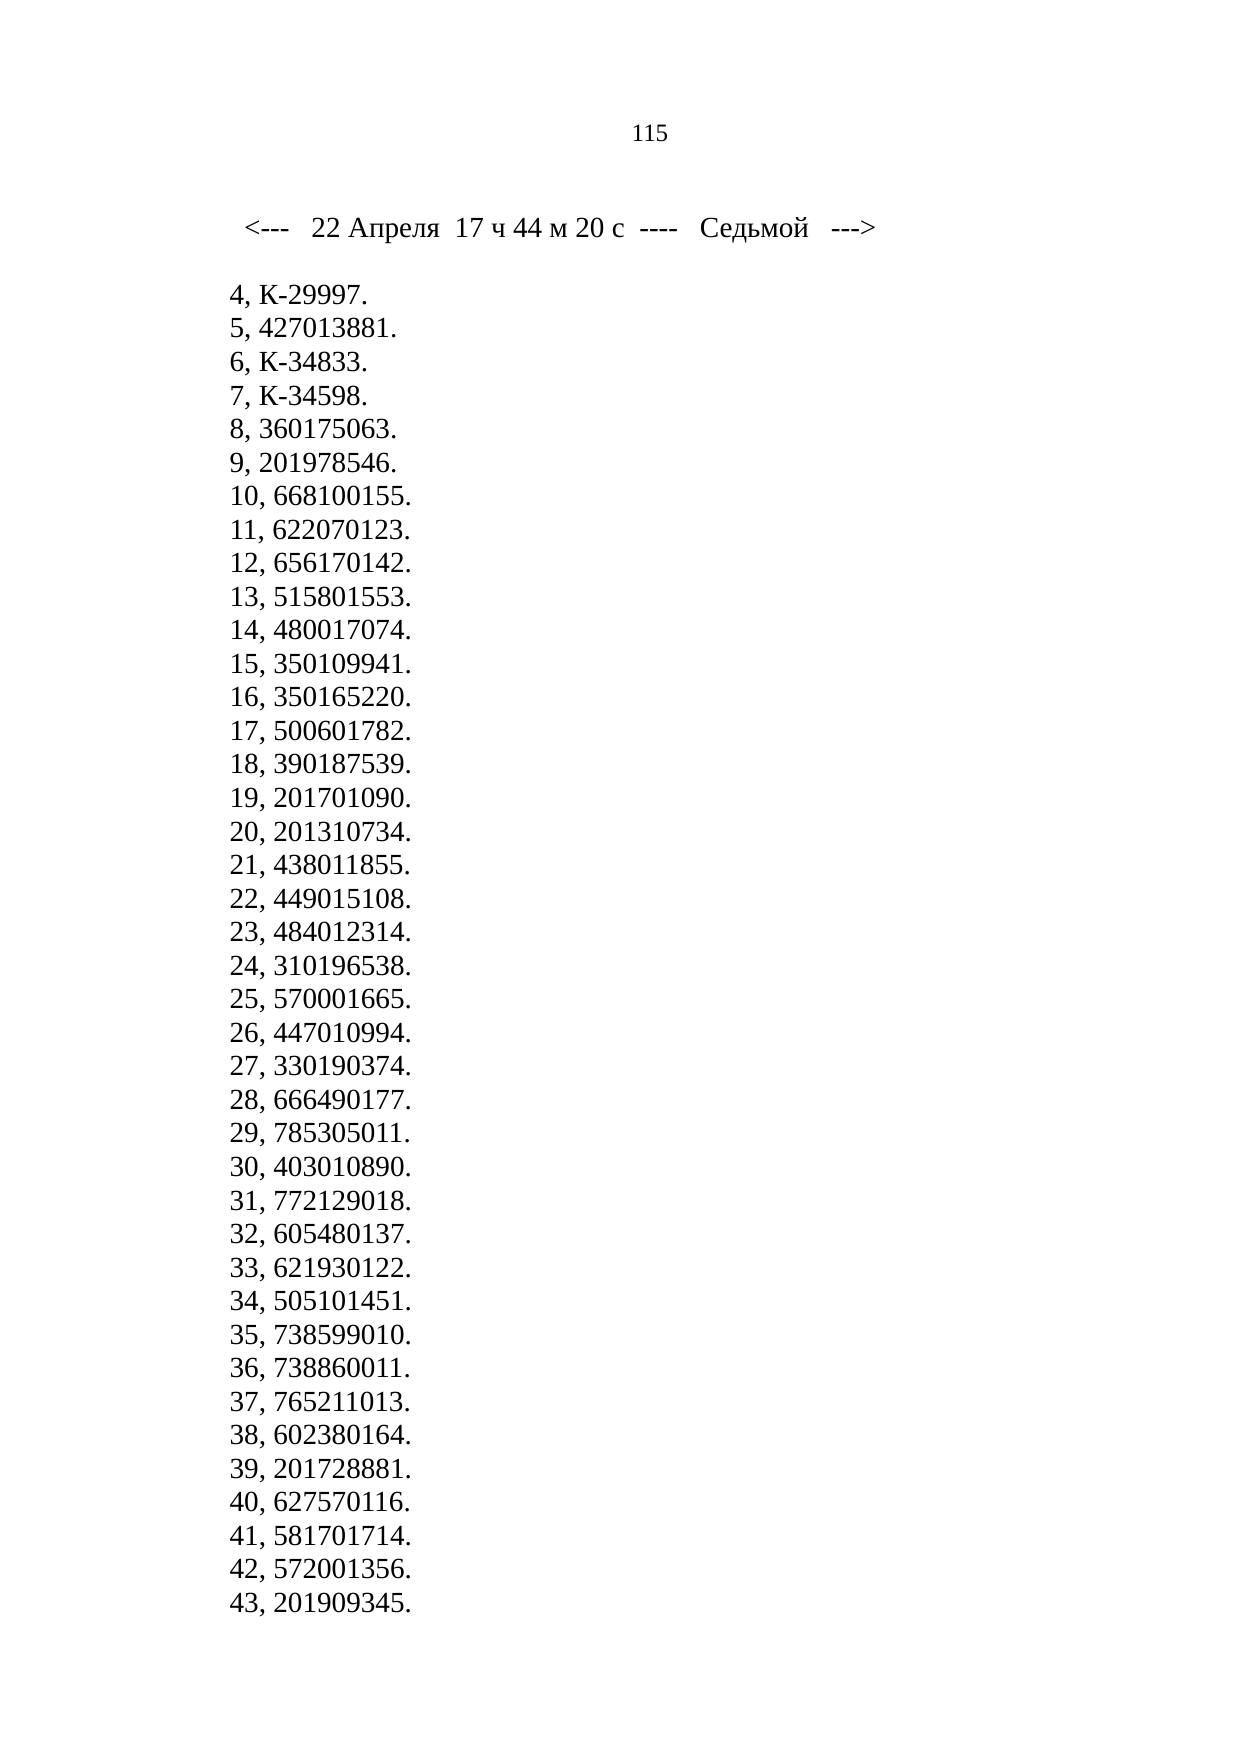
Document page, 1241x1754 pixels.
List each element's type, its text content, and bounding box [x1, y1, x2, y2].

text 24, 310196538. [177, 948, 1122, 981]
text 15, 350109941. [177, 646, 1122, 679]
text 18, 390187539. [177, 747, 1122, 780]
text 31, 772129018. [177, 1183, 1122, 1216]
text 41, 581701714. [177, 1518, 1122, 1552]
text 29, 785305011. [177, 1116, 1122, 1149]
text 8, 360175063. [177, 411, 1122, 445]
text 32, 605480137. [177, 1216, 1122, 1250]
text 17, 500601782. [177, 713, 1122, 747]
text 26, 447010994. [177, 1015, 1122, 1048]
text 19, 201701090. [177, 780, 1122, 814]
text 35, 738599010. [177, 1317, 1122, 1350]
text 12, 656170142. [177, 545, 1122, 579]
text 21, 438011855. [177, 847, 1122, 881]
text <--- 22 Апреля 17 ч 44 м 20 с ---- Седьмой ---> [177, 210, 1122, 243]
text 43, 201909345. [177, 1585, 1122, 1619]
text 38, 602380164. [177, 1417, 1122, 1451]
text 13, 515801553. [177, 579, 1122, 612]
text 28, 666490177. [177, 1082, 1122, 1116]
text 33, 621930122. [177, 1250, 1122, 1283]
text 37, 765211013. [177, 1384, 1122, 1417]
text 27, 330190374. [177, 1048, 1122, 1082]
text 14, 480017074. [177, 612, 1122, 646]
text 39, 201728881. [177, 1451, 1122, 1484]
text 6, К-34833. [177, 344, 1122, 378]
text 40, 627570116. [177, 1484, 1122, 1518]
text 42, 572001356. [177, 1552, 1122, 1585]
text 5, 427013881. [177, 311, 1122, 344]
text 9, 201978546. [177, 445, 1122, 478]
text 25, 570001665. [177, 981, 1122, 1015]
text 11, 622070123. [177, 512, 1122, 545]
text 34, 505101451. [177, 1283, 1122, 1317]
text 7, К-34598. [177, 378, 1122, 411]
text 4, К-29997. [177, 277, 1122, 311]
text 20, 201310734. [177, 814, 1122, 847]
text 10, 668100155. [177, 478, 1122, 512]
text 36, 738860011. [177, 1350, 1122, 1384]
text 23, 484012314. [177, 914, 1122, 948]
text 16, 350165220. [177, 679, 1122, 713]
text 22, 449015108. [177, 881, 1122, 914]
text 30, 403010890. [177, 1149, 1122, 1183]
